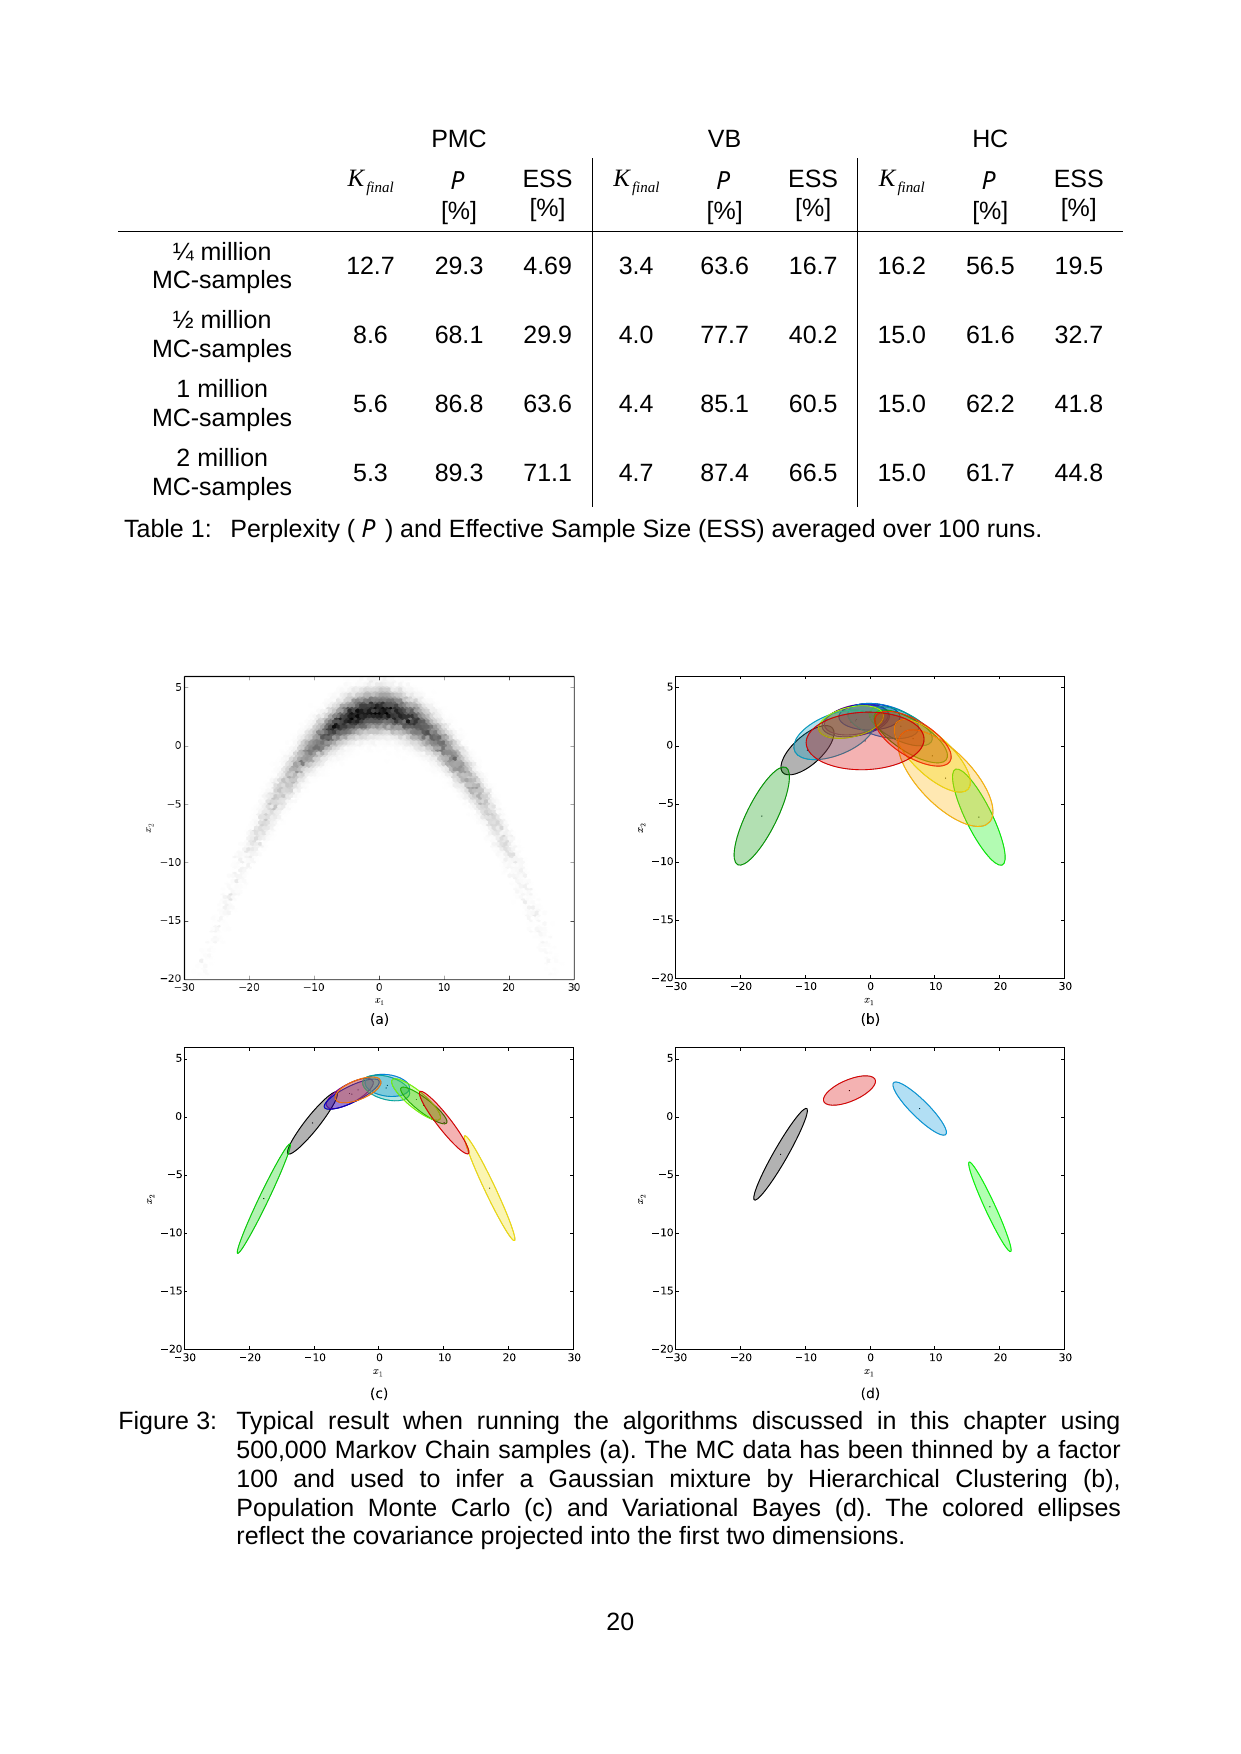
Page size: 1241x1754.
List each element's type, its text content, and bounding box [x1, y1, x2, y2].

table_cell ESS [%] [503, 158, 592, 231]
table_cell ¼ million MC-samples [118, 232, 326, 300]
table_header PMC [326, 118, 592, 158]
table_cell [593, 158, 680, 231]
table_cell [%] [946, 158, 1034, 231]
table_cell 87.4 [680, 438, 769, 507]
table_cell 32.7 [1034, 300, 1123, 369]
table_cell 41.8 [1034, 369, 1123, 438]
table_cell Table 1: Perplexity () and Effective Sample Size (ESS) averaged over 100 runs. [118, 507, 1123, 609]
table_cell 15.0 [858, 369, 946, 438]
table_cell 16.2 [858, 232, 946, 300]
table_cell 63.6 [680, 232, 769, 300]
table_cell 62.2 [946, 369, 1034, 438]
table_cell [%] [415, 158, 503, 231]
table_cell 15.0 [858, 300, 946, 369]
table_cell 2 million MC-samples [118, 438, 326, 507]
text Figure 3: Typical result when running the algorithms discussed in this chapter using 500,000 Markov Chain samples (a). The MC data has been thinned by a factor 100 and used to infer a Gaussian mixture by Hierarchical Clustering (b), Population Monte Carlo (c) and Variational Bayes (d). The colored ellipses reflect the covariance projected into the first two dimensions. [118, 1401, 1122, 1550]
table_cell 85.1 [680, 369, 769, 438]
table_cell 77.7 [680, 300, 769, 369]
table_cell [858, 158, 946, 231]
table_cell ESS [%] [769, 158, 857, 231]
table_cell 63.6 [503, 369, 592, 438]
table_cell 68.1 [415, 300, 503, 369]
table_cell 61.6 [946, 300, 1034, 369]
table_cell [118, 158, 326, 231]
table_cell 5.6 [326, 369, 414, 438]
table_cell 19.5 [1034, 232, 1123, 300]
table_cell 61.7 [946, 438, 1034, 507]
table_cell 29.9 [503, 300, 592, 369]
table_cell 29.3 [415, 232, 503, 300]
table_cell ½ million MC-samples [118, 300, 326, 369]
table_cell 5.3 [326, 438, 414, 507]
table_cell 4.7 [593, 438, 680, 507]
table_cell 40.2 [769, 300, 857, 369]
table_header VB [592, 118, 857, 158]
table_cell 71.1 [503, 438, 592, 507]
table_cell [%] [680, 158, 769, 231]
table_cell ESS [%] [1034, 158, 1123, 231]
table_cell 56.5 [946, 232, 1034, 300]
table_cell 66.5 [769, 438, 857, 507]
table_cell 15.0 [858, 438, 946, 507]
table_cell 16.7 [769, 232, 857, 300]
table_cell 89.3 [415, 438, 503, 507]
table_cell 4.0 [593, 300, 680, 369]
table_cell 3.4 [593, 232, 680, 300]
table_header HC [857, 118, 1123, 158]
picture [799, 728, 811, 736]
table_cell 4.4 [593, 369, 680, 438]
table_cell 44.8 [1034, 438, 1123, 507]
table_cell [326, 158, 414, 231]
table_header [118, 118, 326, 158]
table_cell 8.6 [326, 300, 414, 369]
table_cell 86.8 [415, 369, 503, 438]
table_cell 12.7 [326, 232, 414, 300]
table_cell 1 million MC-samples [118, 369, 326, 438]
table_cell 4.69 [503, 232, 592, 300]
table_cell 60.5 [769, 369, 857, 438]
